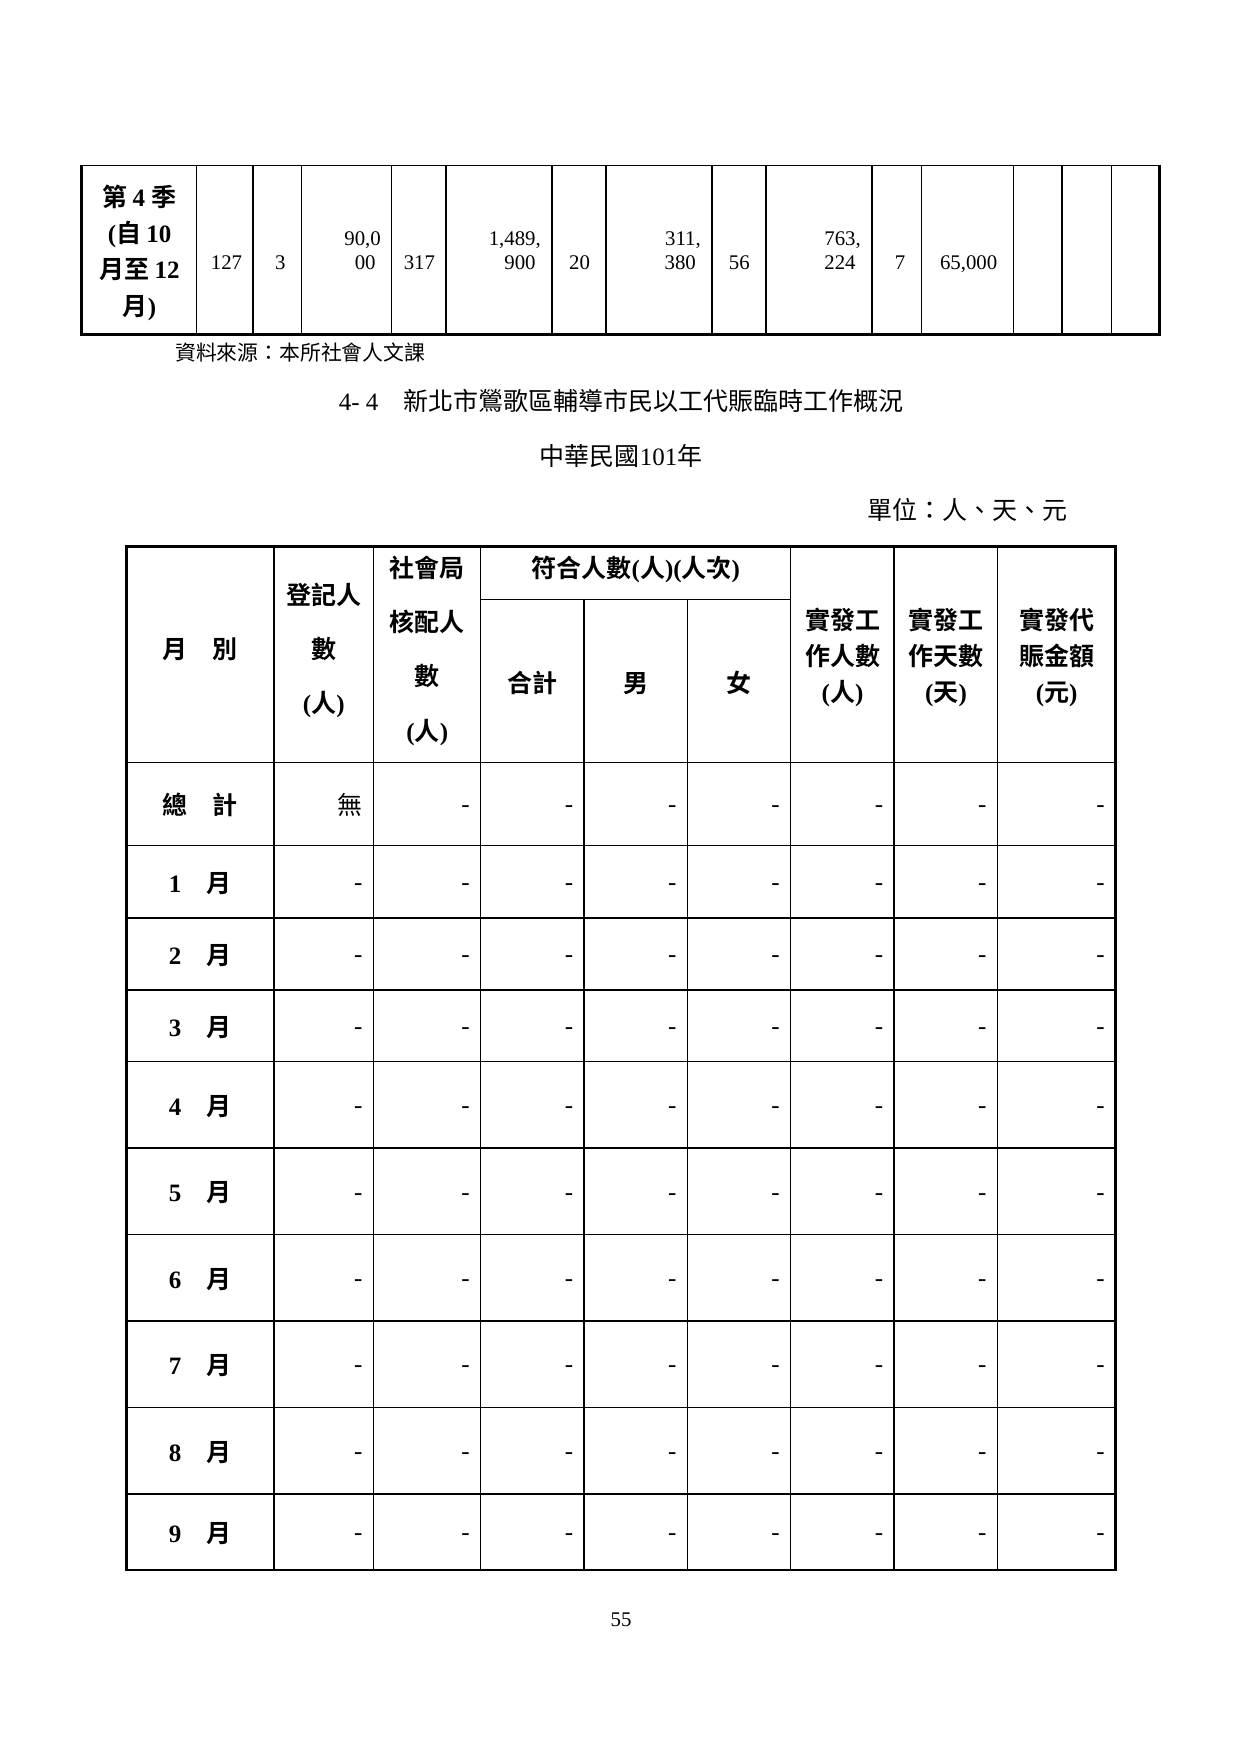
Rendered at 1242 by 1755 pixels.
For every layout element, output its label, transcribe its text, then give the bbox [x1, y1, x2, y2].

table_cell - [895, 1235, 997, 1320]
table_cell - [791, 846, 893, 917]
table_cell [1063, 166, 1111, 333]
table_cell - [275, 919, 373, 989]
table_header 實發工作天數 (天) [895, 548, 997, 762]
table_cell 20 [553, 166, 605, 333]
table_cell - [895, 846, 997, 917]
table_cell - [791, 1322, 893, 1406]
table_cell - [481, 919, 583, 989]
table_cell - [791, 1408, 893, 1493]
table_cell - [374, 1062, 480, 1147]
table_cell - [275, 1322, 373, 1406]
table_cell - [481, 763, 583, 845]
table_cell - [481, 1495, 583, 1569]
text 單位：人、天、元 [175, 491, 1067, 527]
table_cell - [275, 1149, 373, 1233]
text 資料來源：本所社會人文課 [175, 336, 1067, 367]
table_cell 4 月 [128, 1062, 273, 1147]
table_cell 合計 [481, 600, 583, 762]
table_cell 無 [275, 763, 373, 845]
table_cell - [688, 919, 790, 989]
table_header 實發工作人數 (人) [791, 548, 893, 762]
table_cell - [791, 763, 893, 845]
table_cell 女 [688, 600, 790, 762]
table_cell - [998, 919, 1114, 989]
table_cell - [275, 1062, 373, 1147]
table_cell 763,224 [767, 166, 871, 333]
table_cell - [688, 1495, 790, 1569]
table_cell 總 計 [128, 763, 273, 845]
table_cell - [481, 1408, 583, 1493]
table_cell - [895, 1495, 997, 1569]
table_cell - [374, 846, 480, 917]
table_cell - [481, 1149, 583, 1233]
table_cell - [791, 1235, 893, 1320]
table_cell - [998, 1408, 1114, 1493]
table_cell 男 [585, 600, 687, 762]
table_cell - [481, 846, 583, 917]
table_cell [1014, 166, 1061, 333]
table_cell 65,000 [922, 166, 1013, 333]
table_cell 3 [254, 166, 301, 333]
table_cell - [688, 763, 790, 845]
table_cell - [895, 1408, 997, 1493]
table_cell - [791, 1062, 893, 1147]
table_cell - [374, 1322, 480, 1406]
table_cell - [585, 1408, 687, 1493]
table_cell - [895, 1322, 997, 1406]
table_cell - [895, 1149, 997, 1233]
table_cell - [688, 1235, 790, 1320]
table_cell - [374, 991, 480, 1061]
table_cell [1112, 166, 1158, 333]
table_cell - [895, 919, 997, 989]
table_header 符合人數(人)(人次) [481, 548, 790, 598]
table_cell 7 月 [128, 1322, 273, 1406]
table_cell - [688, 991, 790, 1061]
table_cell - [275, 1495, 373, 1569]
table_cell - [688, 1322, 790, 1406]
table_cell - [481, 1062, 583, 1147]
table_cell - [895, 991, 997, 1061]
table_cell - [275, 991, 373, 1061]
table_cell - [998, 846, 1114, 917]
table_cell - [275, 1235, 373, 1320]
table_cell - [998, 1149, 1114, 1233]
table_cell 第4 季 (自10月至12月) [83, 166, 196, 333]
table_cell 1 月 [128, 846, 273, 917]
table_cell 5 月 [128, 1149, 273, 1233]
table_cell - [895, 763, 997, 845]
table_cell 1,489,900 [447, 166, 551, 333]
table_cell - [791, 1495, 893, 1569]
table_cell 2 月 [128, 919, 273, 989]
table_cell 311,380 [607, 166, 711, 333]
table_cell - [374, 763, 480, 845]
table_cell 56 [713, 166, 765, 333]
table_cell - [791, 1149, 893, 1233]
table_header 社會局核配人數 (人) [374, 548, 480, 762]
table_cell - [791, 991, 893, 1061]
table_cell - [998, 991, 1114, 1061]
table_cell - [481, 1235, 583, 1320]
table_cell 317 [392, 166, 445, 333]
table_cell 6 月 [128, 1235, 273, 1320]
table_cell - [998, 1322, 1114, 1406]
table_cell - [688, 1149, 790, 1233]
table_cell - [374, 1149, 480, 1233]
table_cell - [585, 1495, 687, 1569]
table_cell - [481, 991, 583, 1061]
table_cell - [791, 919, 893, 989]
table_cell - [585, 1149, 687, 1233]
table_cell 8 月 [128, 1408, 273, 1493]
table_cell 3 月 [128, 991, 273, 1061]
table_cell - [998, 1495, 1114, 1569]
table_cell - [998, 763, 1114, 845]
table_cell - [585, 991, 687, 1061]
table_cell - [275, 846, 373, 917]
table_cell - [585, 1062, 687, 1147]
text 中華民國101年 [175, 436, 1067, 472]
table_cell - [275, 1408, 373, 1493]
table_header 月 別 [128, 548, 273, 762]
table_cell - [585, 919, 687, 989]
table_cell 7 [873, 166, 921, 333]
table_cell - [374, 1235, 480, 1320]
table_cell 9 月 [128, 1495, 273, 1569]
table_cell - [374, 919, 480, 989]
table_cell - [585, 846, 687, 917]
table_cell - [688, 1062, 790, 1147]
table_cell - [374, 1408, 480, 1493]
table_cell - [585, 1322, 687, 1406]
table_cell - [585, 1235, 687, 1320]
table_cell - [585, 763, 687, 845]
table_cell - [998, 1235, 1114, 1320]
table_cell - [895, 1062, 997, 1147]
table_header 實發代賑金額 (元) [998, 548, 1114, 762]
text 4- 4 新北市鶯歌區輔導市民以工代賑臨時工作概況 [175, 382, 1067, 418]
table_cell - [998, 1062, 1114, 1147]
table_header 登記人數 (人) [275, 548, 373, 762]
table_cell - [688, 1408, 790, 1493]
table_cell 90,000 [302, 166, 391, 333]
table_cell - [688, 846, 790, 917]
table_cell - [374, 1495, 480, 1569]
table_cell - [481, 1322, 583, 1406]
table_cell 127 [197, 166, 252, 333]
